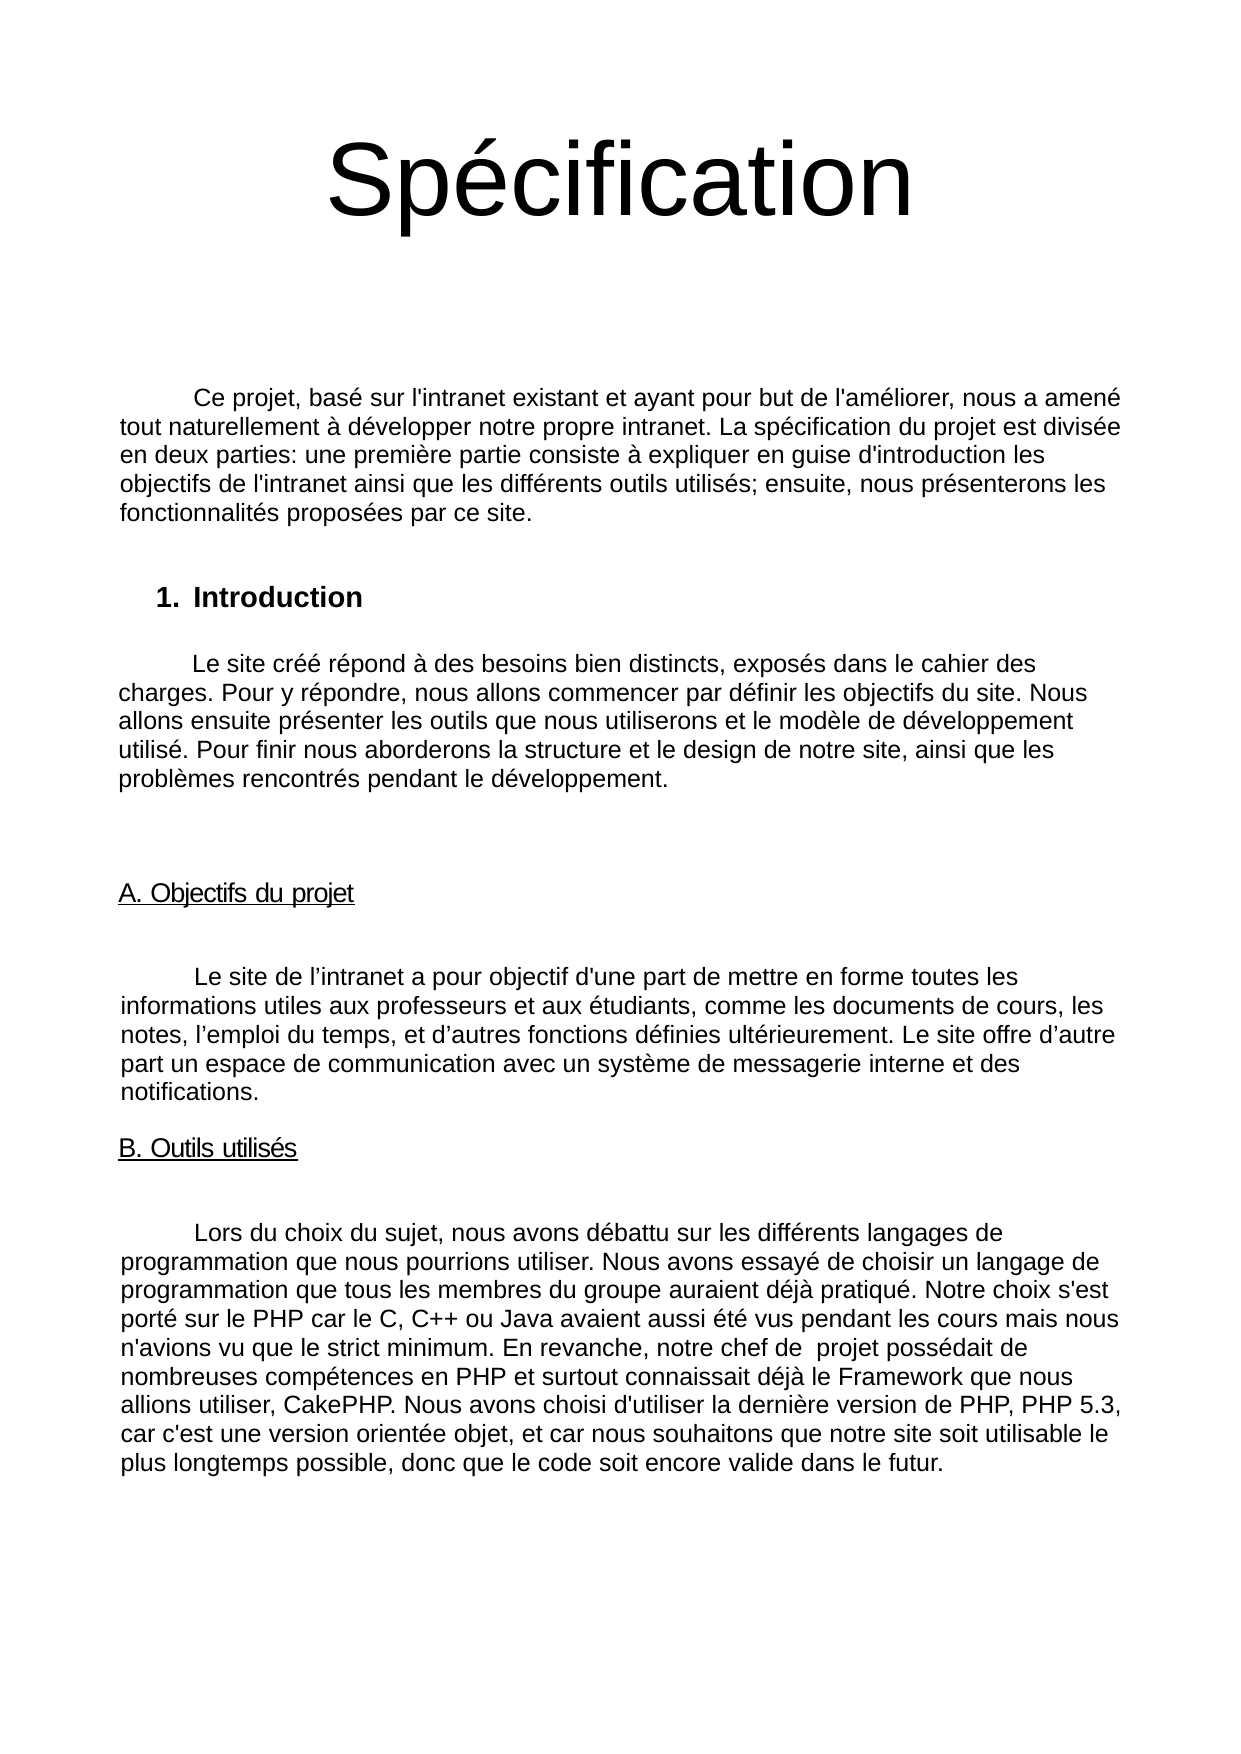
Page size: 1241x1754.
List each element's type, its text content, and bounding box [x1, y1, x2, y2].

text Ce projet, basé sur l'intranet existant et ayant pour but de l'améliorer, nous a amené tout naturellement à développer notre propre intranet. La spécification du projet est divisée en deux parties: une première partie consiste à expliquer en guise d'introduction les objectifs de l'intranet ainsi que les différents outils utilisés; ensuite, nous présenterons les fonctionnalités proposées par ce site. [119, 383, 1122, 526]
text Lors du choix du sujet, nous avons débattu sur les différents langages de programmation que nous pourrions utiliser. Nous avons essayé de choisir un langage de programmation que tous les membres du groupe auraient déjà pratiqué. Notre choix s'est porté sur le PHP car le C, C++ ou Java avaient aussi été vus pendant les cours mais nous n'avions vu que le strict minimum. En revanche, notre chef de projet possédait de nombreuses compétences en PHP et surtout connaissait déjà le Framework que nous allions utiliser, CakePHP. Nous avons choisi d'utiliser la dernière version de PHP, PHP 5.3, car c'est une version orientée objet, et car nous souhaitons que notre site soit utilisable le plus longtemps possible, donc que le code soit encore valide dans le futur. [120, 1218, 1122, 1476]
text Spécification [118, 118, 1122, 238]
subtitle Introduction [156, 580, 1122, 614]
subtitle A. Objectifs du projet [118, 875, 1122, 909]
text Le site créé répond à des besoins bien distincts, exposés dans le cahier des charges. Pour y répondre, nous allons commencer par définir les objectifs du site. Nous allons ensuite présenter les outils que nous utiliserons et le modèle de développement utilisé. Pour finir nous aborderons la structure et le design de notre site, ainsi que les problèmes rencontrés pendant le développement. [118, 649, 1122, 792]
text Le site de l’intranet a pour objectif d'une part de mettre en forme toutes les informations utiles aux professeurs et aux étudiants, comme les documents de cours, les notes, l’emploi du temps, et d’autres fonctions définies ultérieurement. Le site offre d’autre part un espace de communication avec un système de messagerie interne et des notifications. [120, 962, 1122, 1106]
subtitle B. Outils utilisés [118, 1131, 1122, 1164]
